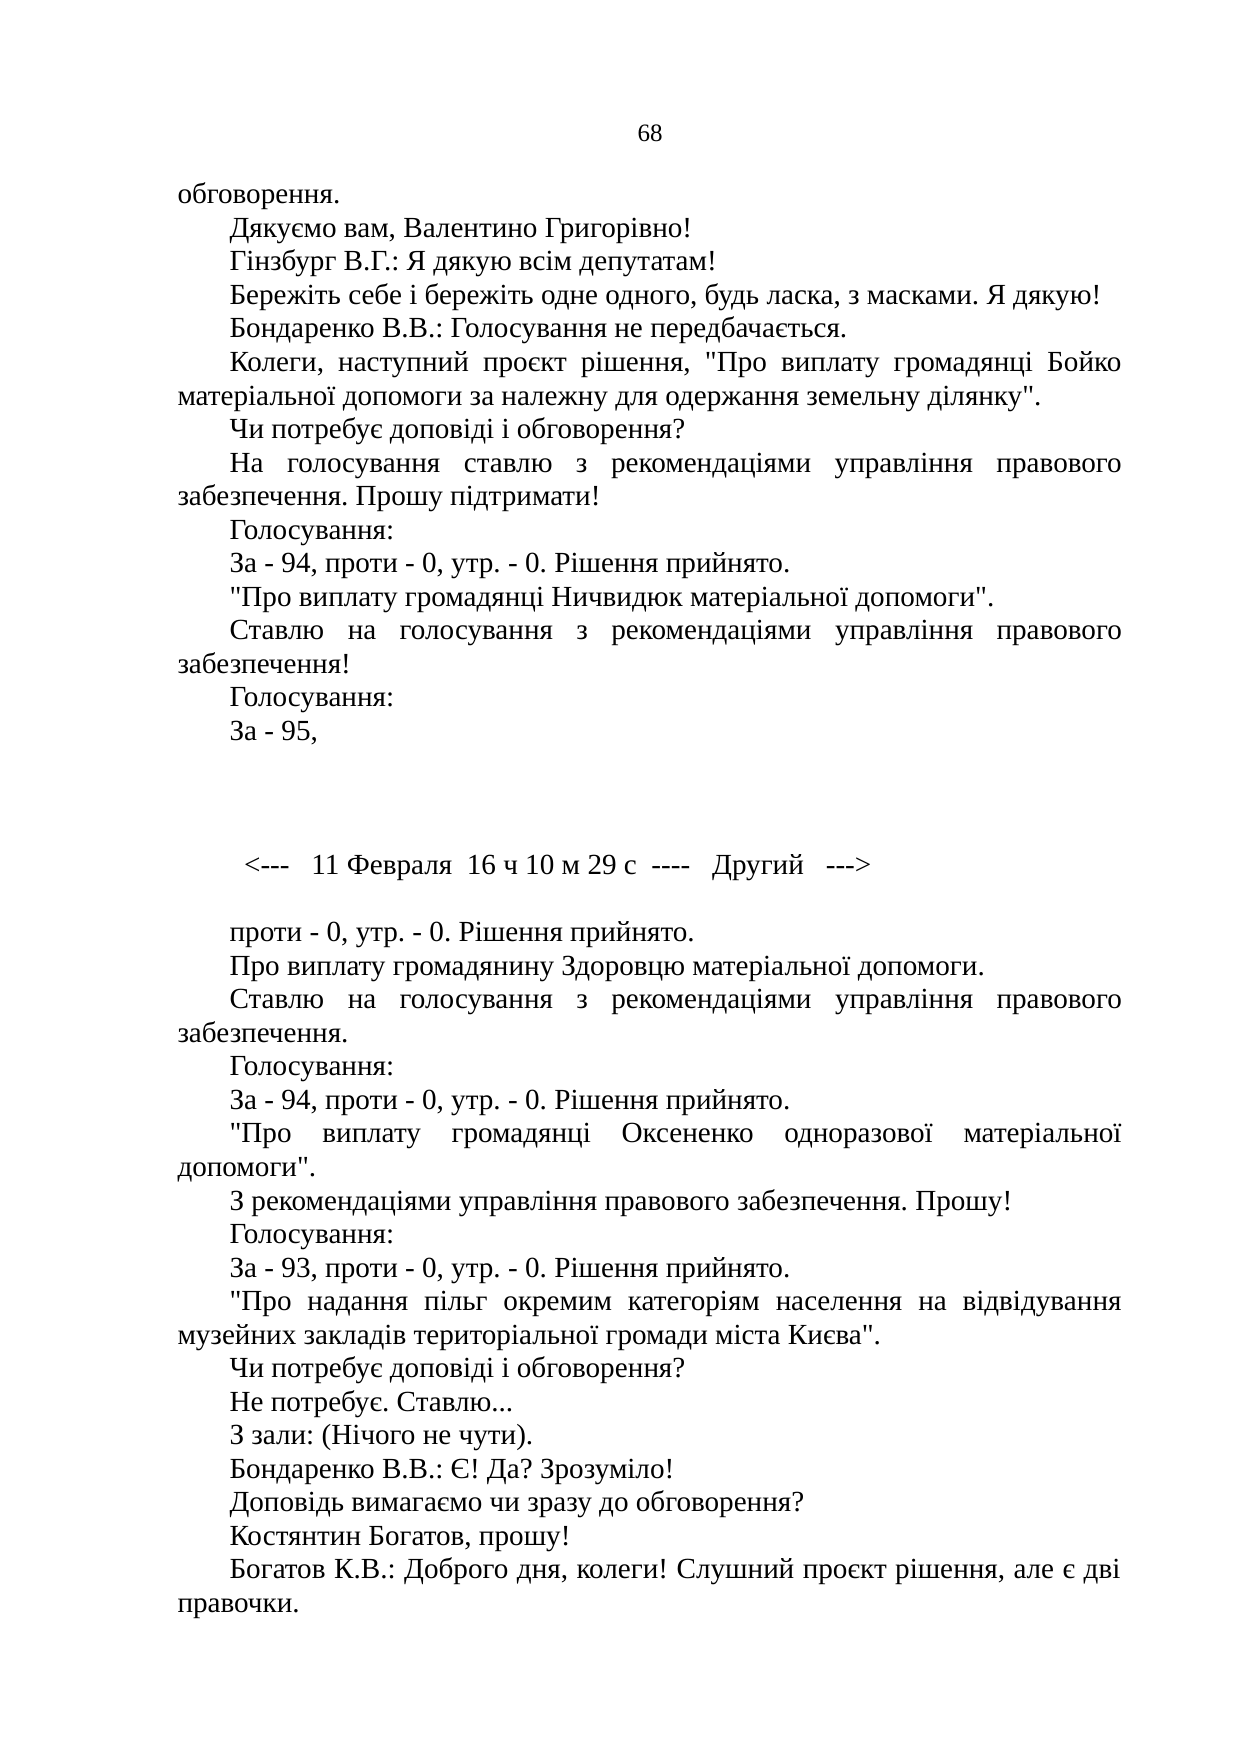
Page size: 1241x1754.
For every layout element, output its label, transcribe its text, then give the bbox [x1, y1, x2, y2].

text За - 94, проти - 0, утр. - 0. Рішення прийнято. [177, 545, 1122, 579]
text "Про виплату громадянці Ничвидюк матеріальної допомоги". [177, 579, 1122, 612]
text Дякуємо вам, Валентино Григорівно! [177, 210, 1122, 243]
text Про виплату громадянину Здоровцю матеріальної допомоги. [177, 948, 1122, 981]
text Бондаренко В.В.: Голосування не передбачається. [177, 311, 1122, 344]
text Бережіть себе і бережіть одне одного, будь ласка, з масками. Я дякую! [177, 277, 1122, 311]
text "Про виплату громадянці Оксененко одноразової матеріальної допомоги". [177, 1116, 1122, 1183]
text Костянтин Богатов, прошу! [177, 1518, 1122, 1552]
text "Про надання пільг окремим категоріям населення на відвідування музейних закладів територіальної громади міста Києва". [177, 1283, 1122, 1350]
text Гінзбург В.Г.: Я дякую всім депутатам! [177, 243, 1122, 277]
text За - 94, проти - 0, утр. - 0. Рішення прийнято. [177, 1082, 1122, 1116]
text проти - 0, утр. - 0. Рішення прийнято. [177, 914, 1122, 948]
text За - 95, [177, 713, 1122, 747]
text З зали: (Нічого не чути). [177, 1417, 1122, 1451]
text Голосування: [177, 1048, 1122, 1082]
text Голосування: [177, 679, 1122, 713]
text Чи потребує доповіді і обговорення? [177, 411, 1122, 445]
text Голосування: [177, 512, 1122, 545]
text За - 93, проти - 0, утр. - 0. Рішення прийнято. [177, 1250, 1122, 1283]
text Не потребує. Ставлю... [177, 1384, 1122, 1417]
text обговорення. [177, 176, 1122, 210]
text Ставлю на голосування з рекомендаціями управління правового забезпечення. [177, 981, 1122, 1048]
text <--- 11 Февраля 16 ч 10 м 29 с ---- Другий ---> [177, 847, 1122, 881]
text Бондаренко В.В.: Є! Да? Зрозуміло! [177, 1451, 1122, 1484]
text На голосування ставлю з рекомендаціями управління правового забезпечення. Прошу підтримати! [177, 445, 1122, 512]
text Колеги, наступний проєкт рішення, "Про виплату громадянці Бойко матеріальної допомоги за належну для одержання земельну ділянку". [177, 344, 1122, 411]
text Доповідь вимагаємо чи зразу до обговорення? [177, 1484, 1122, 1518]
text Ставлю на голосування з рекомендаціями управління правового забезпечення! [177, 612, 1122, 679]
text Богатов К.В.: Доброго дня, колеги! Слушний проєкт рішення, але є дві правочки. [177, 1552, 1122, 1619]
text З рекомендаціями управління правового забезпечення. Прошу! [177, 1183, 1122, 1216]
text Чи потребує доповіді і обговорення? [177, 1350, 1122, 1384]
text Голосування: [177, 1216, 1122, 1250]
